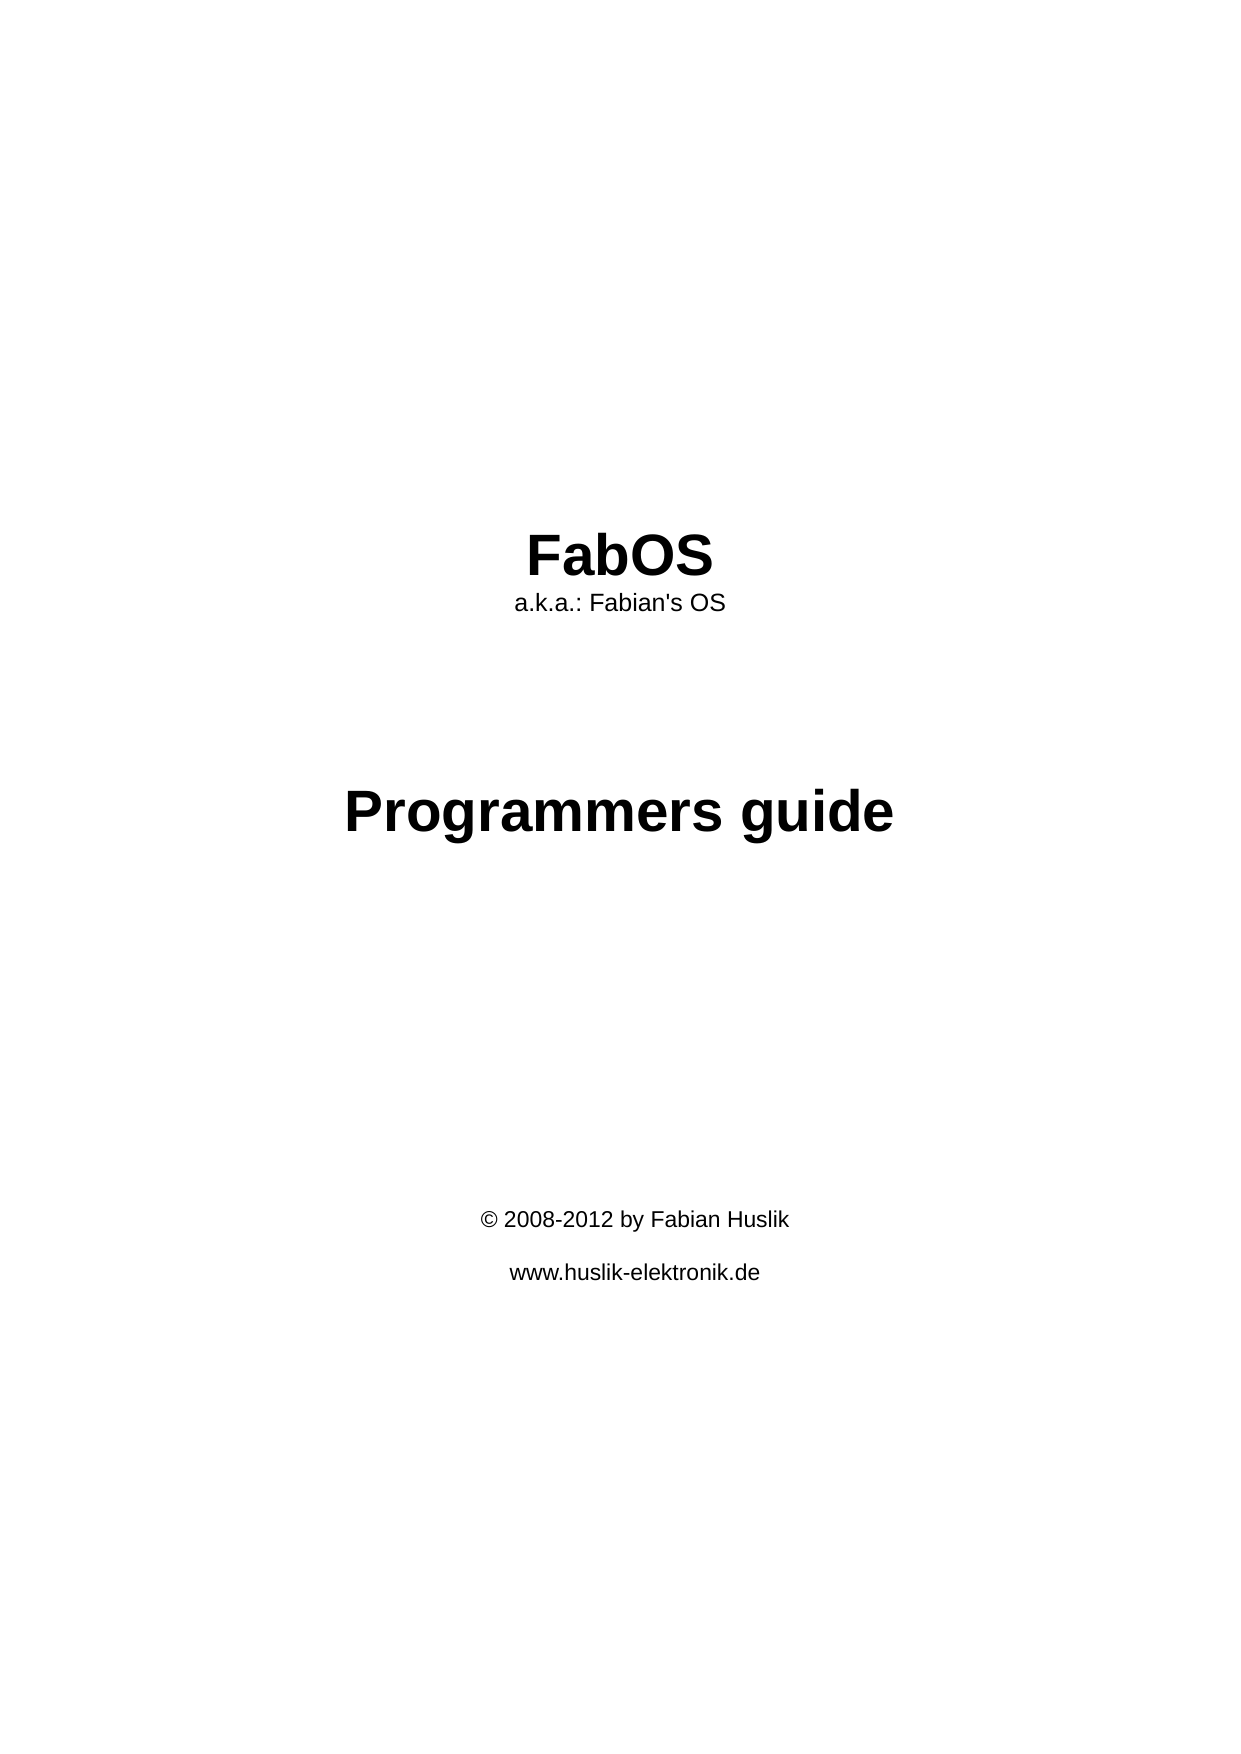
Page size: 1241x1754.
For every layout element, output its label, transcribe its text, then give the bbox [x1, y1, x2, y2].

text Programmers guide [118, 777, 1122, 911]
text © 2008-2012 by Fabian Huslik [148, 1206, 1122, 1232]
text a.k.a.: Fabian's OS [118, 588, 1122, 616]
text www.huslik-elektronik.de [148, 1258, 1122, 1285]
text FabOS [118, 521, 1122, 588]
